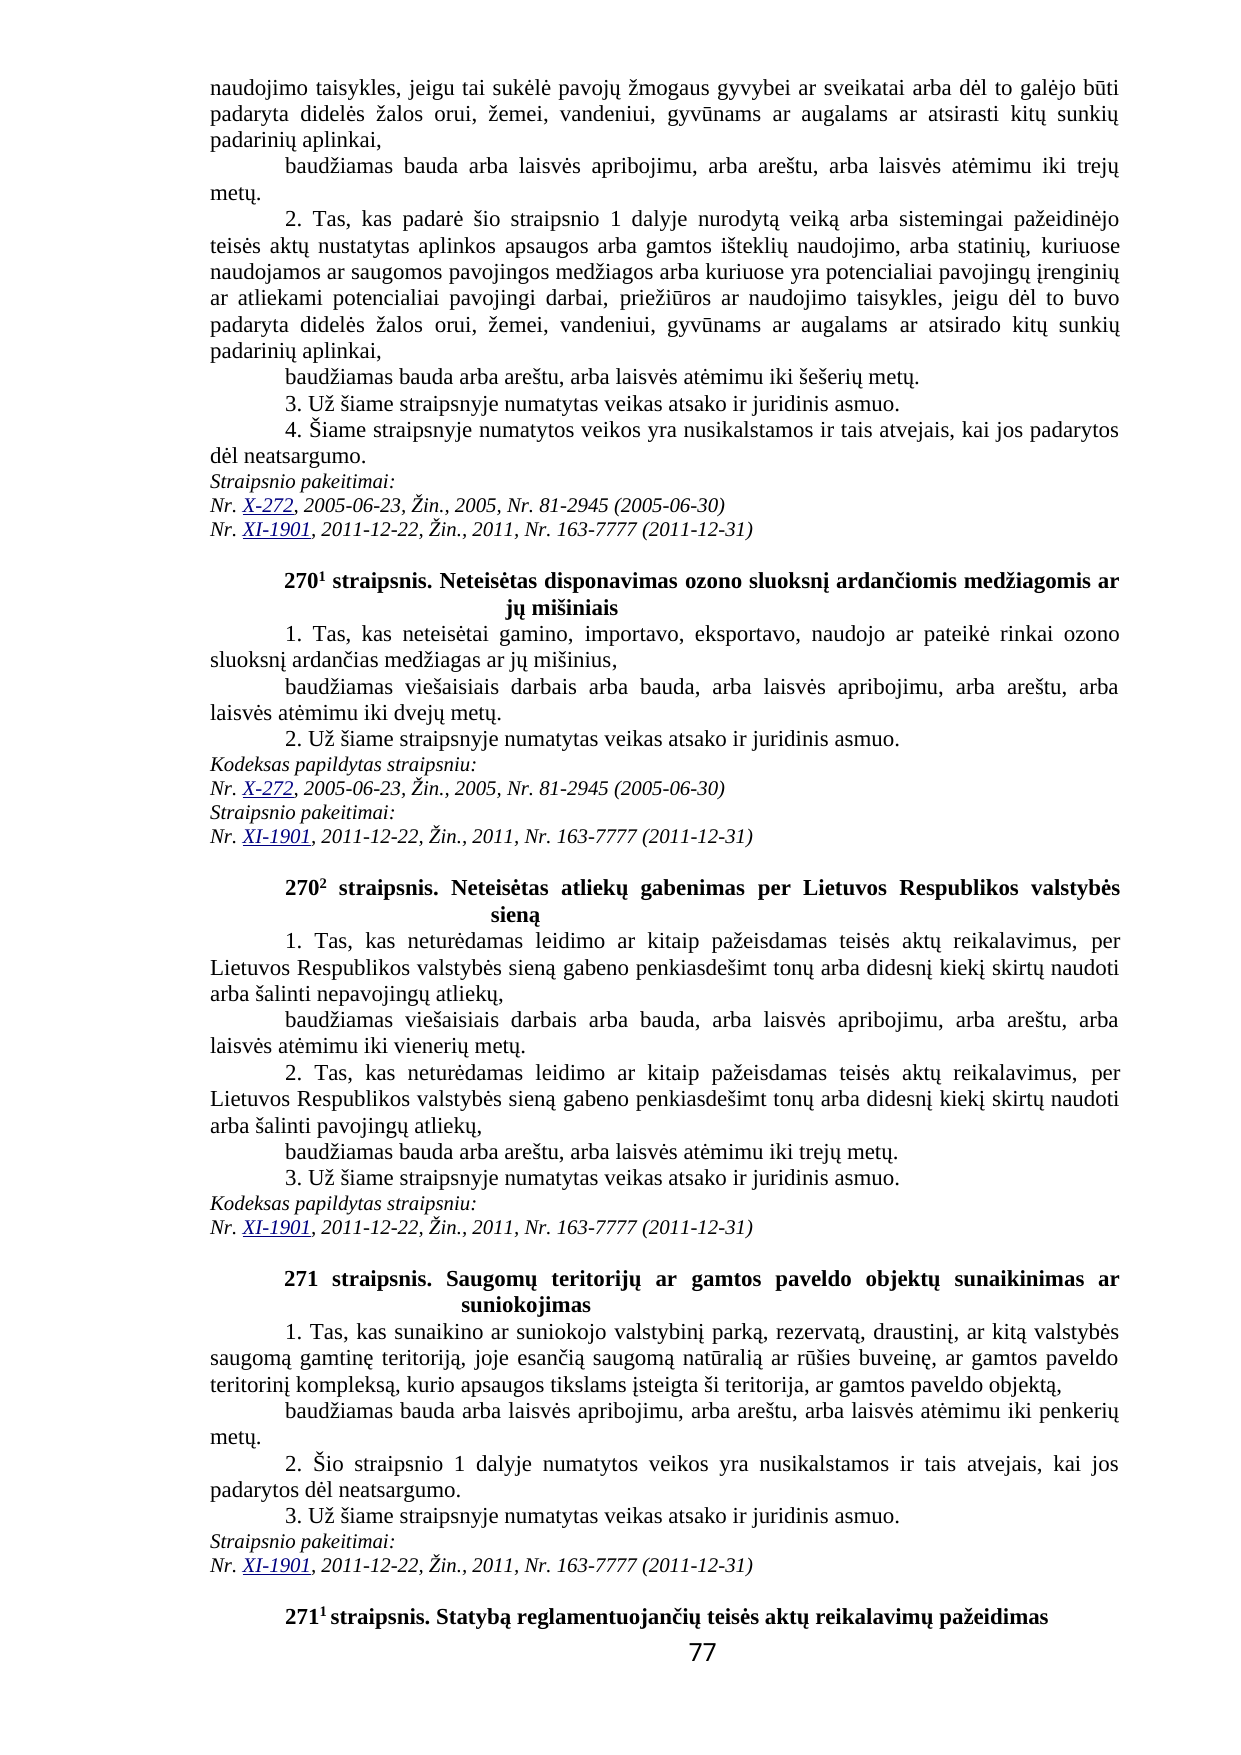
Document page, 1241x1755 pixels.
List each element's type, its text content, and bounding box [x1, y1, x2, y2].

text 2. Už šiame straipsnyje numatytas veikas atsako ir juridinis asmuo. [210, 726, 1120, 752]
text 1. Tas, kas neteisėtai gamino, importavo, eksportavo, naudojo ar pateikė rinkai ozono sluoksnį ardančias medžiagas ar jų mišinius, [210, 620, 1120, 673]
text 3. Už šiame straipsnyje numatytas veikas atsako ir juridinis asmuo. [210, 390, 1120, 416]
text naudojimo taisykles, jeigu tai sukėlė pavojų žmogaus gyvybei ar sveikatai arba dėl to galėjo būti padaryta didelės žalos orui, žemei, vandeniui, gyvūnams ar augalams ar atsirasti kitų sunkių padarinių aplinkai, [210, 73, 1120, 153]
text baudžiamas viešaisiais darbais arba bauda, arba laisvės apribojimu, arba areštu, arba laisvės atėmimu iki vienerių metų. [210, 1006, 1120, 1059]
text 2. Tas, kas neturėdamas leidimo ar kitaip pažeisdamas teisės aktų reikalavimus, per Lietuvos Respublikos valstybės sieną gabeno penkiasdešimt tonų arba didesnį kiekį skirtų naudoti arba šalinti pavojingų atliekų, [210, 1059, 1120, 1138]
text Straipsnio pakeitimai: [210, 469, 1120, 493]
text baudžiamas bauda arba laisvės apribojimu, arba areštu, arba laisvės atėmimu iki penkerių metų. [210, 1397, 1120, 1450]
text Kodeksas papildytas straipsniu: [210, 1191, 1120, 1215]
text baudžiamas viešaisiais darbais arba bauda, arba laisvės apribojimu, arba areštu, arba laisvės atėmimu iki dvejų metų. [210, 673, 1120, 726]
text 2702 straipsnis. Neteisėtas atliekų gabenimas per Lietuvos Respublikos valstybės sieną [285, 874, 1120, 927]
text 3. Už šiame straipsnyje numatytas veikas atsako ir juridinis asmuo. [210, 1164, 1120, 1191]
text Nr. XI-1901, 2011-12-22, Žin., 2011, Nr. 163-7777 (2011-12-31) [210, 824, 1120, 848]
text baudžiamas bauda arba areštu, arba laisvės atėmimu iki trejų metų. [210, 1138, 1120, 1164]
text Nr. XI-1901, 2011-12-22, Žin., 2011, Nr. 163-7777 (2011-12-31) [210, 1553, 1120, 1577]
text 1. Tas, kas sunaikino ar suniokojo valstybinį parką, rezervatą, draustinį, ar kitą valstybės saugomą gamtinę teritoriją, joje esančią saugomą natūralią ar rūšies buveinę, ar gamtos paveldo teritorinį kompleksą, kurio apsaugos tikslams įsteigta ši teritorija, ar gamtos paveldo objektą, [210, 1318, 1120, 1397]
text 2711 straipsnis. Statybą reglamentuojančių teisės aktų reikalavimų pažeidimas [285, 1603, 1120, 1629]
text 1. Tas, kas neturėdamas leidimo ar kitaip pažeisdamas teisės aktų reikalavimus, per Lietuvos Respublikos valstybės sieną gabeno penkiasdešimt tonų arba didesnį kiekį skirtų naudoti arba šalinti nepavojingų atliekų, [210, 927, 1120, 1006]
text Nr. X-272, 2005-06-23, Žin., 2005, Nr. 81-2945 (2005-06-30) [210, 776, 1120, 800]
text baudžiamas bauda arba areštu, arba laisvės atėmimu iki šešerių metų. [210, 363, 1120, 390]
text Nr. XI-1901, 2011-12-22, Žin., 2011, Nr. 163-7777 (2011-12-31) [210, 1215, 1120, 1239]
text 2. Šio straipsnio 1 dalyje numatytos veikos yra nusikalstamos ir tais atvejais, kai jos padarytos dėl neatsargumo. [210, 1450, 1120, 1502]
text Nr. XI-1901, 2011-12-22, Žin., 2011, Nr. 163-7777 (2011-12-31) [210, 517, 1120, 541]
text Straipsnio pakeitimai: [210, 1529, 1120, 1553]
text 2701 straipsnis. Neteisėtas disponavimas ozono sluoksnį ardančiomis medžiagomis ar jų mišiniais [284, 567, 1120, 620]
text 4. Šiame straipsnyje numatytos veikos yra nusikalstamos ir tais atvejais, kai jos padarytos dėl neatsargumo. [210, 416, 1120, 469]
text Nr. X-272, 2005-06-23, Žin., 2005, Nr. 81-2945 (2005-06-30) [210, 493, 1120, 517]
text baudžiamas bauda arba laisvės apribojimu, arba areštu, arba laisvės atėmimu iki trejų metų. [210, 153, 1120, 205]
text Kodeksas papildytas straipsniu: [210, 752, 1120, 776]
text 271 straipsnis. Saugomų teritorijų ar gamtos paveldo objektų sunaikinimas ar suniokojimas [284, 1265, 1120, 1318]
text 3. Už šiame straipsnyje numatytas veikas atsako ir juridinis asmuo. [210, 1502, 1120, 1529]
text 2. Tas, kas padarė šio straipsnio 1 dalyje nurodytą veiką arba sistemingai pažeidinėjo teisės aktų nustatytas aplinkos apsaugos arba gamtos išteklių naudojimo, arba statinių, kuriuose naudojamos ar saugomos pavojingos medžiagos arba kuriuose yra potencialiai pavojingų įrenginių ar atliekami potencialiai pavojingi darbai, priežiūros ar naudojimo taisykles, jeigu dėl to buvo padaryta didelės žalos orui, žemei, vandeniui, gyvūnams ar augalams ar atsirado kitų sunkių padarinių aplinkai, [210, 205, 1120, 363]
text Straipsnio pakeitimai: [210, 800, 1120, 824]
